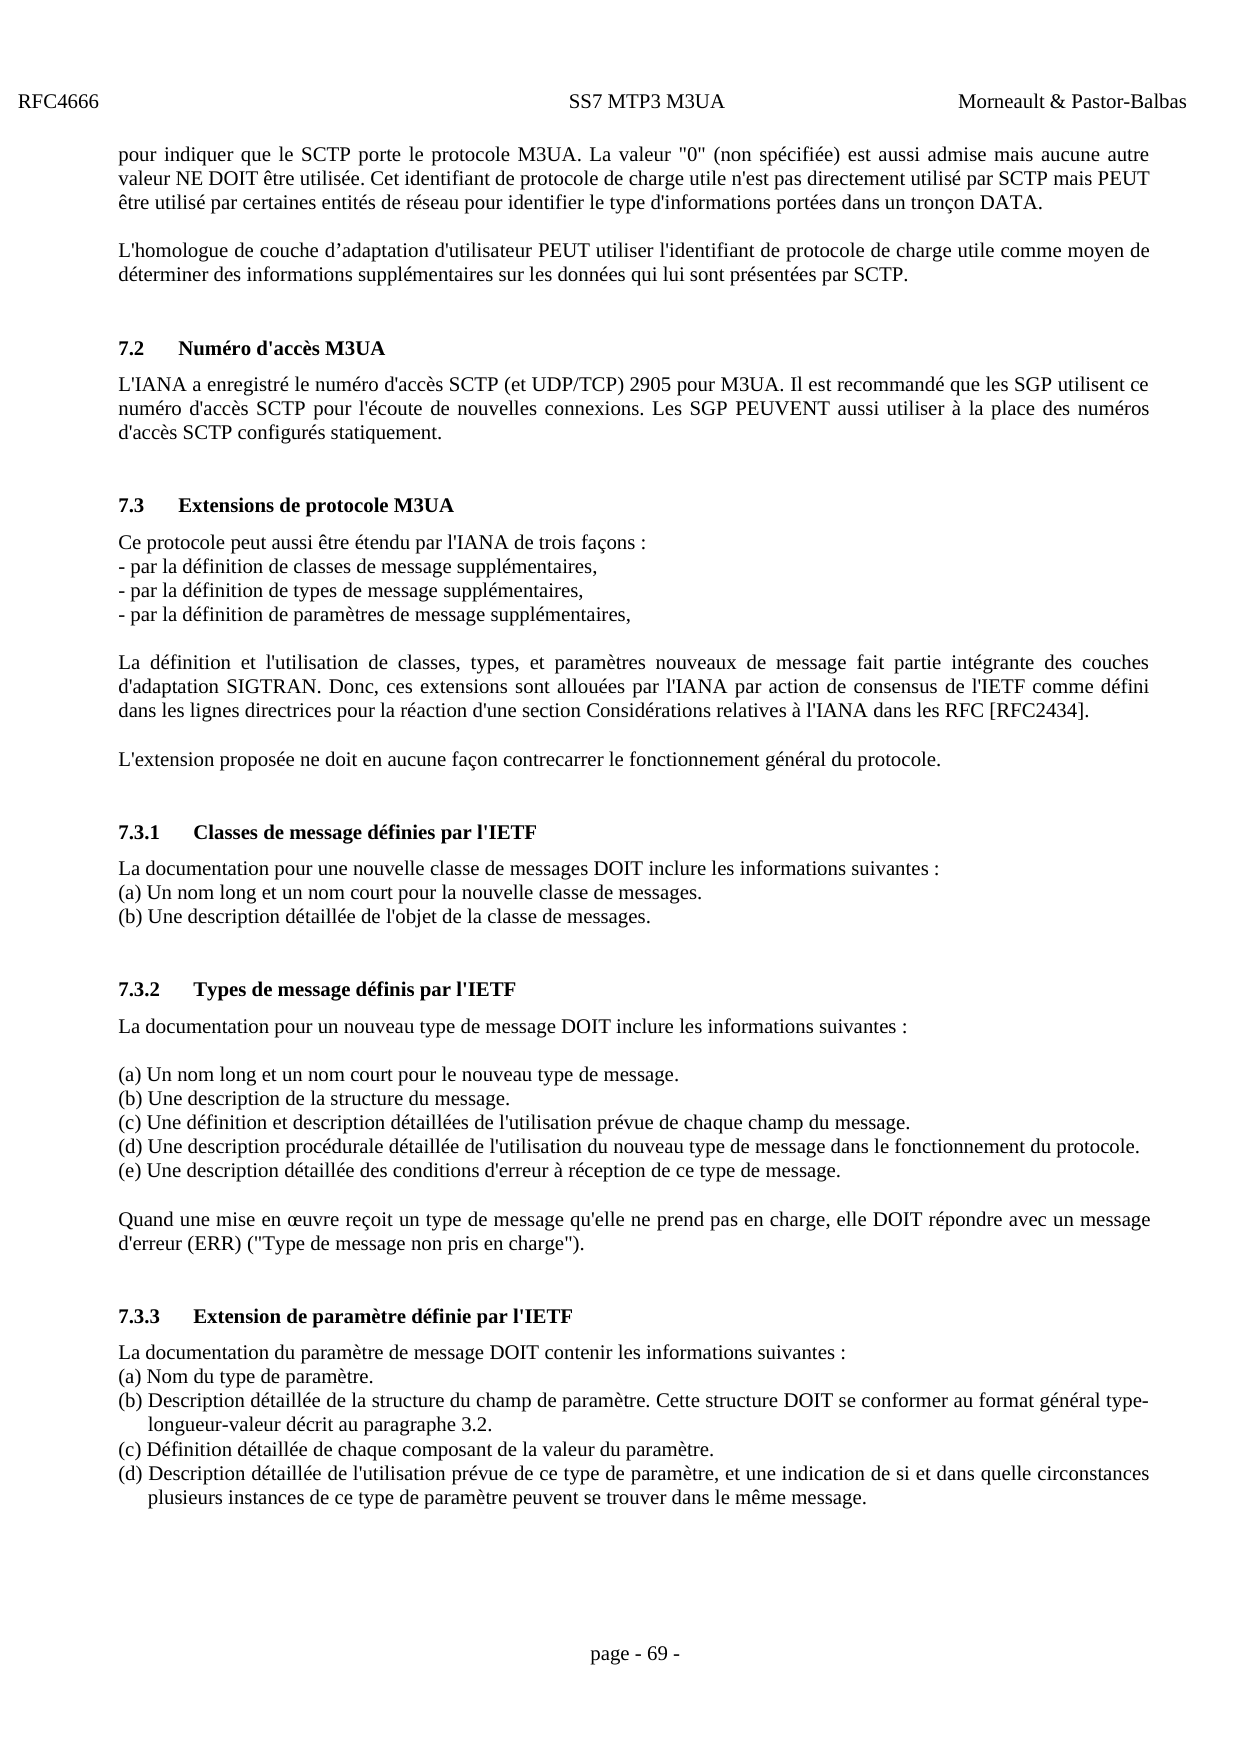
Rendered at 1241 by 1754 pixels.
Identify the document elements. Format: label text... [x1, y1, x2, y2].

text (a) Un nom long et un nom court pour le nouveau type de message. [118, 1062, 1152, 1086]
text (c) Une définition et description détaillées de l'utilisation prévue de chaque champ du message. [118, 1110, 1152, 1134]
text L'extension proposée ne doit en aucune façon contrecarrer le fonctionnement général du protocole. [118, 746, 1152, 771]
text La documentation pour une nouvelle classe de messages DOIT inclure les informations suivantes : [118, 856, 1152, 880]
subtitle 7.3 Extensions de protocole M3UA [118, 493, 1152, 517]
text L'homologue de couche d’adaptation d'utilisateur PEUT utiliser l'identifiant de protocole de charge utile comme moyen de déterminer des informations supplémentaires sur les données qui lui sont présentées par SCTP. [118, 238, 1152, 286]
subtitle 7.3.2 Types de message définis par l'IETF [118, 977, 1152, 1001]
text - par la définition de types de message supplémentaires, [118, 578, 1152, 602]
text (b) Description détaillée de la structure du champ de paramètre. Cette structure DOIT se conformer au format général type-longueur-valeur décrit au paragraphe 3.2. [118, 1388, 1152, 1436]
text - par la définition de classes de message supplémentaires, [118, 554, 1152, 578]
text La documentation pour un nouveau type de message DOIT inclure les informations suivantes : [118, 1014, 1152, 1038]
text (a) Nom du type de paramètre. [118, 1364, 1152, 1388]
text La définition et l'utilisation de classes, types, et paramètres nouveaux de message fait partie intégrante des couches d'adaptation SIGTRAN. Donc, ces extensions sont allouées par l'IANA par action de consensus de l'IETF comme défini dans les lignes directrices pour la réaction d'une section Considérations relatives à l'IANA dans les RFC [RFC2434]. [118, 650, 1152, 722]
text (d) Description détaillée de l'utilisation prévue de ce type de paramètre, et une indication de si et dans quelle circonstances plusieurs instances de ce type de paramètre peuvent se trouver dans le même message. [118, 1461, 1152, 1509]
text - par la définition de paramètres de message supplémentaires, [118, 602, 1152, 626]
text (d) Une description procédurale détaillée de l'utilisation du nouveau type de message dans le fonctionnement du protocole. [118, 1134, 1152, 1158]
text (e) Une description détaillée des conditions d'erreur à réception de ce type de message. [118, 1158, 1152, 1182]
subtitle 7.3.1 Classes de message définies par l'IETF [118, 819, 1152, 844]
text Quand une mise en œuvre reçoit un type de message qu'elle ne prend pas en charge, elle DOIT répondre avec un message d'erreur (ERR) ("Type de message non pris en charge"). [118, 1206, 1152, 1254]
text (b) Une description détaillée de l'objet de la classe de messages. [118, 904, 1152, 928]
text (a) Un nom long et un nom court pour la nouvelle classe de messages. [118, 880, 1152, 904]
text (c) Définition détaillée de chaque composant de la valeur du paramètre. [118, 1436, 1152, 1461]
text Ce protocole peut aussi être étendu par l'IANA de trois façons : [118, 530, 1152, 554]
text L'IANA a enregistré le numéro d'accès SCTP (et UDP/TCP) 2905 pour M3UA. Il est recommandé que les SGP utilisent ce numéro d'accès SCTP pour l'écoute de nouvelles connexions. Les SGP PEUVENT aussi utiliser à la place des numéros d'accès SCTP configurés statiquement. [118, 372, 1152, 444]
text La documentation du paramètre de message DOIT contenir les informations suivantes : [118, 1340, 1152, 1364]
text (b) Une description de la structure du message. [118, 1086, 1152, 1110]
text pour indiquer que le SCTP porte le protocole M3UA. La valeur "0" (non spécifiée) est aussi admise mais aucune autre valeur NE DOIT être utilisée. Cet identifiant de protocole de charge utile n'est pas directement utilisé par SCTP mais PEUT être utilisé par certaines entités de réseau pour identifier le type d'informations portées dans un tronçon DATA. [118, 142, 1152, 214]
subtitle 7.2 Numéro d'accès M3UA [118, 336, 1152, 359]
subtitle 7.3.3 Extension de paramètre définie par l'IETF [118, 1304, 1152, 1328]
